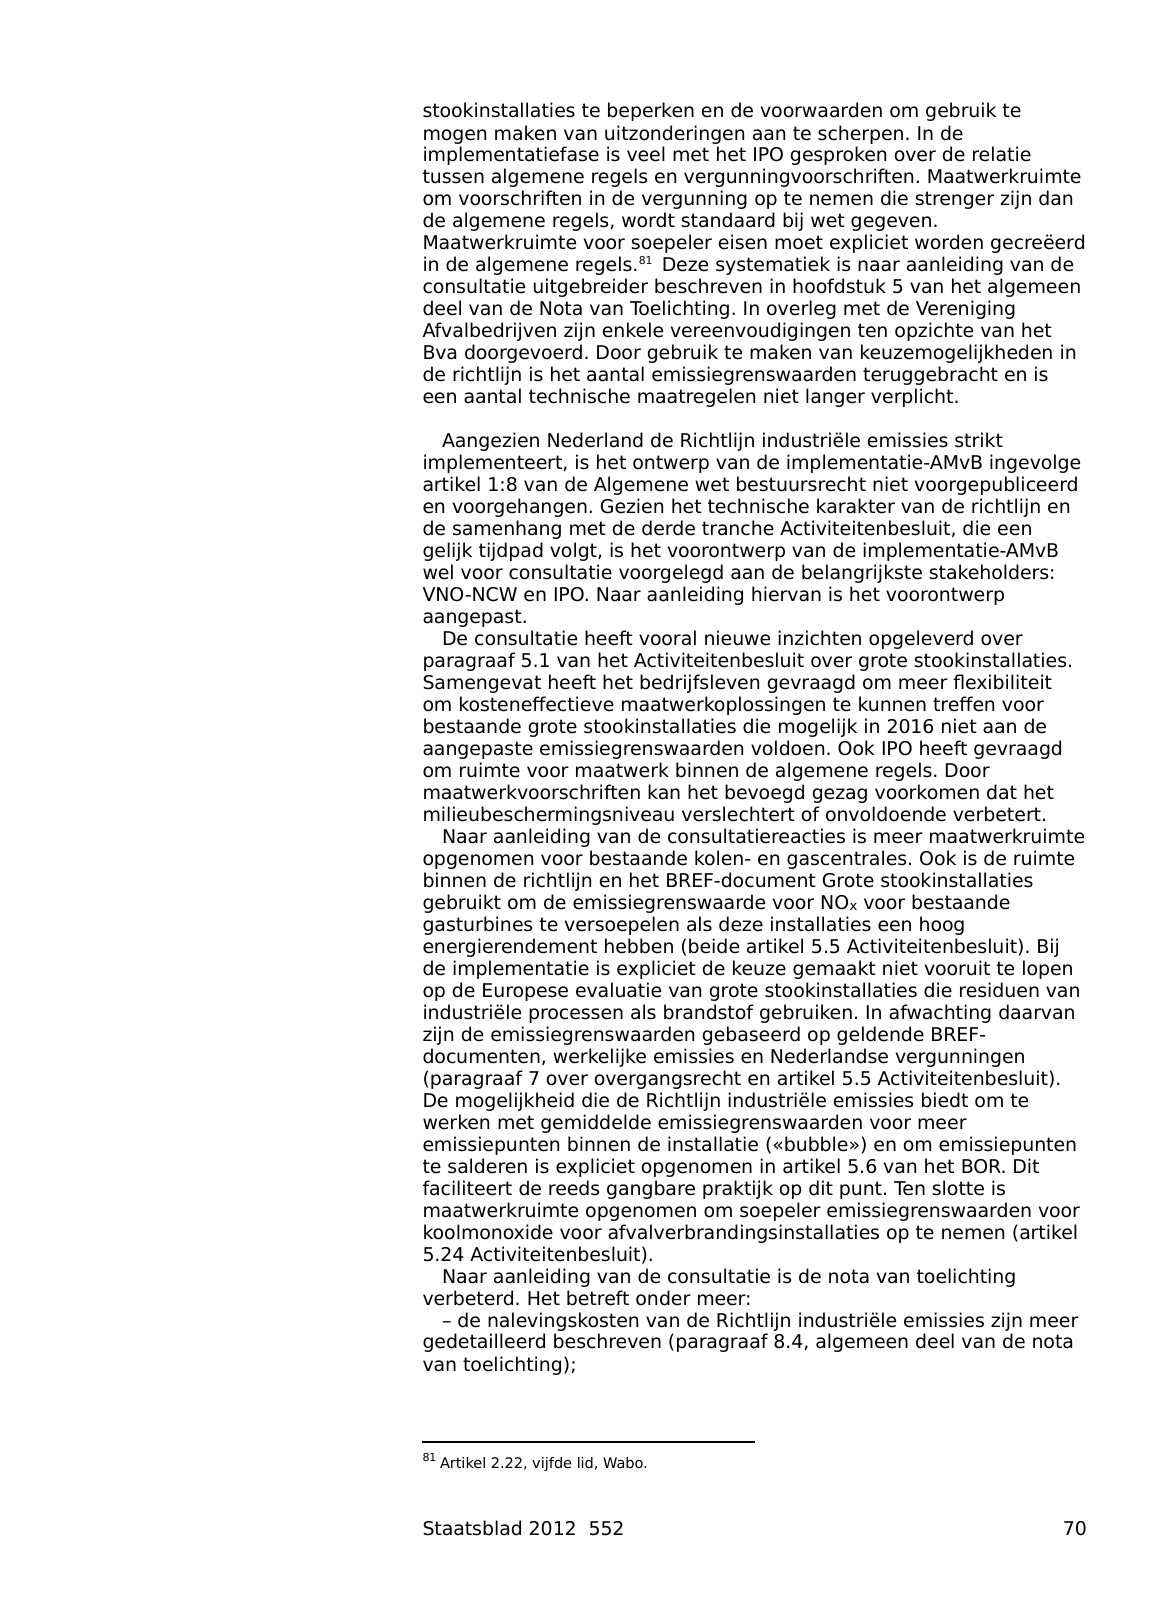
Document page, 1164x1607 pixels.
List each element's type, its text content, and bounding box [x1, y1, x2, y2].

text De consultatie heeft vooral nieuwe inzichten opgeleverd over paragraaf 5.1 van het Activiteitenbesluit over grote stookinstallaties. Samengevat heeft het bedrijfsleven gevraagd om meer flexibiliteit om kosteneffectieve maatwerkoplossingen te kunnen treffen voor bestaande grote stookinstallaties die mogelijk in 2016 niet aan de aangepaste emissiegrenswaarden voldoen. Ook IPO heeft gevraagd om ruimte voor maatwerk binnen de algemene regels. Door maatwerkvoorschriften kan het bevoegd gezag voorkomen dat het milieubeschermingsniveau verslechtert of onvoldoende verbetert. [422, 628, 1087, 826]
text Aangezien Nederland de Richtlijn industriële emissies strikt implementeert, is het ontwerp van de implementatie-AMvB ingevolge artikel 1:8 van de Algemene wet bestuursrecht niet voorgepubliceerd en voorgehangen. Gezien het technische karakter van de richtlijn en de samenhang met de derde tranche Activiteitenbesluit, die een gelijk tijdpad volgt, is het voorontwerp van de implementatie-AMvB wel voor consultatie voorgelegd aan de belangrijkste stakeholders: VNO-NCW en IPO. Naar aanleiding hiervan is het voorontwerp aangepast. [422, 430, 1087, 628]
text Naar aanleiding van de consultatiereacties is meer maatwerkruimte opgenomen voor bestaande kolen- en gascentrales. Ook is de ruimte binnen de richtlijn en het BREF-document Grote stookinstallaties gebruikt om de emissiegrenswaarde voor NOx voor bestaande gasturbines te versoepelen als deze installaties een hoog energierendement hebben (beide artikel 5.5 Activiteitenbesluit). Bij de implementatie is expliciet de keuze gemaakt niet vooruit te lopen op de Europese evaluatie van grote stookinstallaties die residuen van industriële processen als brandstof gebruiken. In afwachting daarvan zijn de emissiegrenswaarden gebaseerd op geldende BREF-documenten, werkelijke emissies en Nederlandse vergunningen (paragraaf 7 over overgangsrecht en artikel 5.5 Activiteitenbesluit). De mogelijkheid die de Richtlijn industriële emissies biedt om te werken met gemiddelde emissiegrenswaarden voor meer emissiepunten binnen de installatie («bubble») en om emissiepunten te salderen is expliciet opgenomen in artikel 5.6 van het BOR. Dit faciliteert de reeds gangbare praktijk op dit punt. Ten slotte is maatwerkruimte opgenomen om soepeler emissiegrenswaarden voor koolmonoxide voor afvalverbrandingsinstallaties op te nemen (artikel 5.24 Activiteitenbesluit). [422, 826, 1087, 1266]
text Artikel 2.22, vijfde lid, Wabo. [422, 1451, 1087, 1473]
text stookinstallaties te beperken en de voorwaarden om gebruik te mogen maken van uitzonderingen aan te scherpen. In de implementatiefase is veel met het IPO gesproken over de relatie tussen algemene regels en vergunningvoorschriften. Maatwerkruimte om voorschriften in de vergunning op te nemen die strenger zijn dan de algemene regels, wordt standaard bij wet gegeven. Maatwerkruimte voor soepeler eisen moet expliciet worden gecreëerd in de algemene regels. Deze systematiek is naar aanleiding van de consultatie uitgebreider beschreven in hoofdstuk 5 van het algemeen deel van de Nota van Toelichting. In overleg met de Vereniging Afvalbedrijven zijn enkele vereenvoudigingen ten opzichte van het Bva doorgevoerd. Door gebruik te maken van keuzemogelijkheden in de richtlijn is het aantal emissiegrenswaarden teruggebracht en is een aantal technische maatregelen niet langer verplicht. [422, 100, 1087, 408]
text – de nalevingskosten van de Richtlijn industriële emissies zijn meer gedetailleerd beschreven (paragraaf 8.4, algemeen deel van de nota van toelichting); [422, 1309, 1087, 1375]
text Naar aanleiding van de consultatie is de nota van toelichting verbeterd. Het betreft onder meer: [422, 1266, 1087, 1309]
